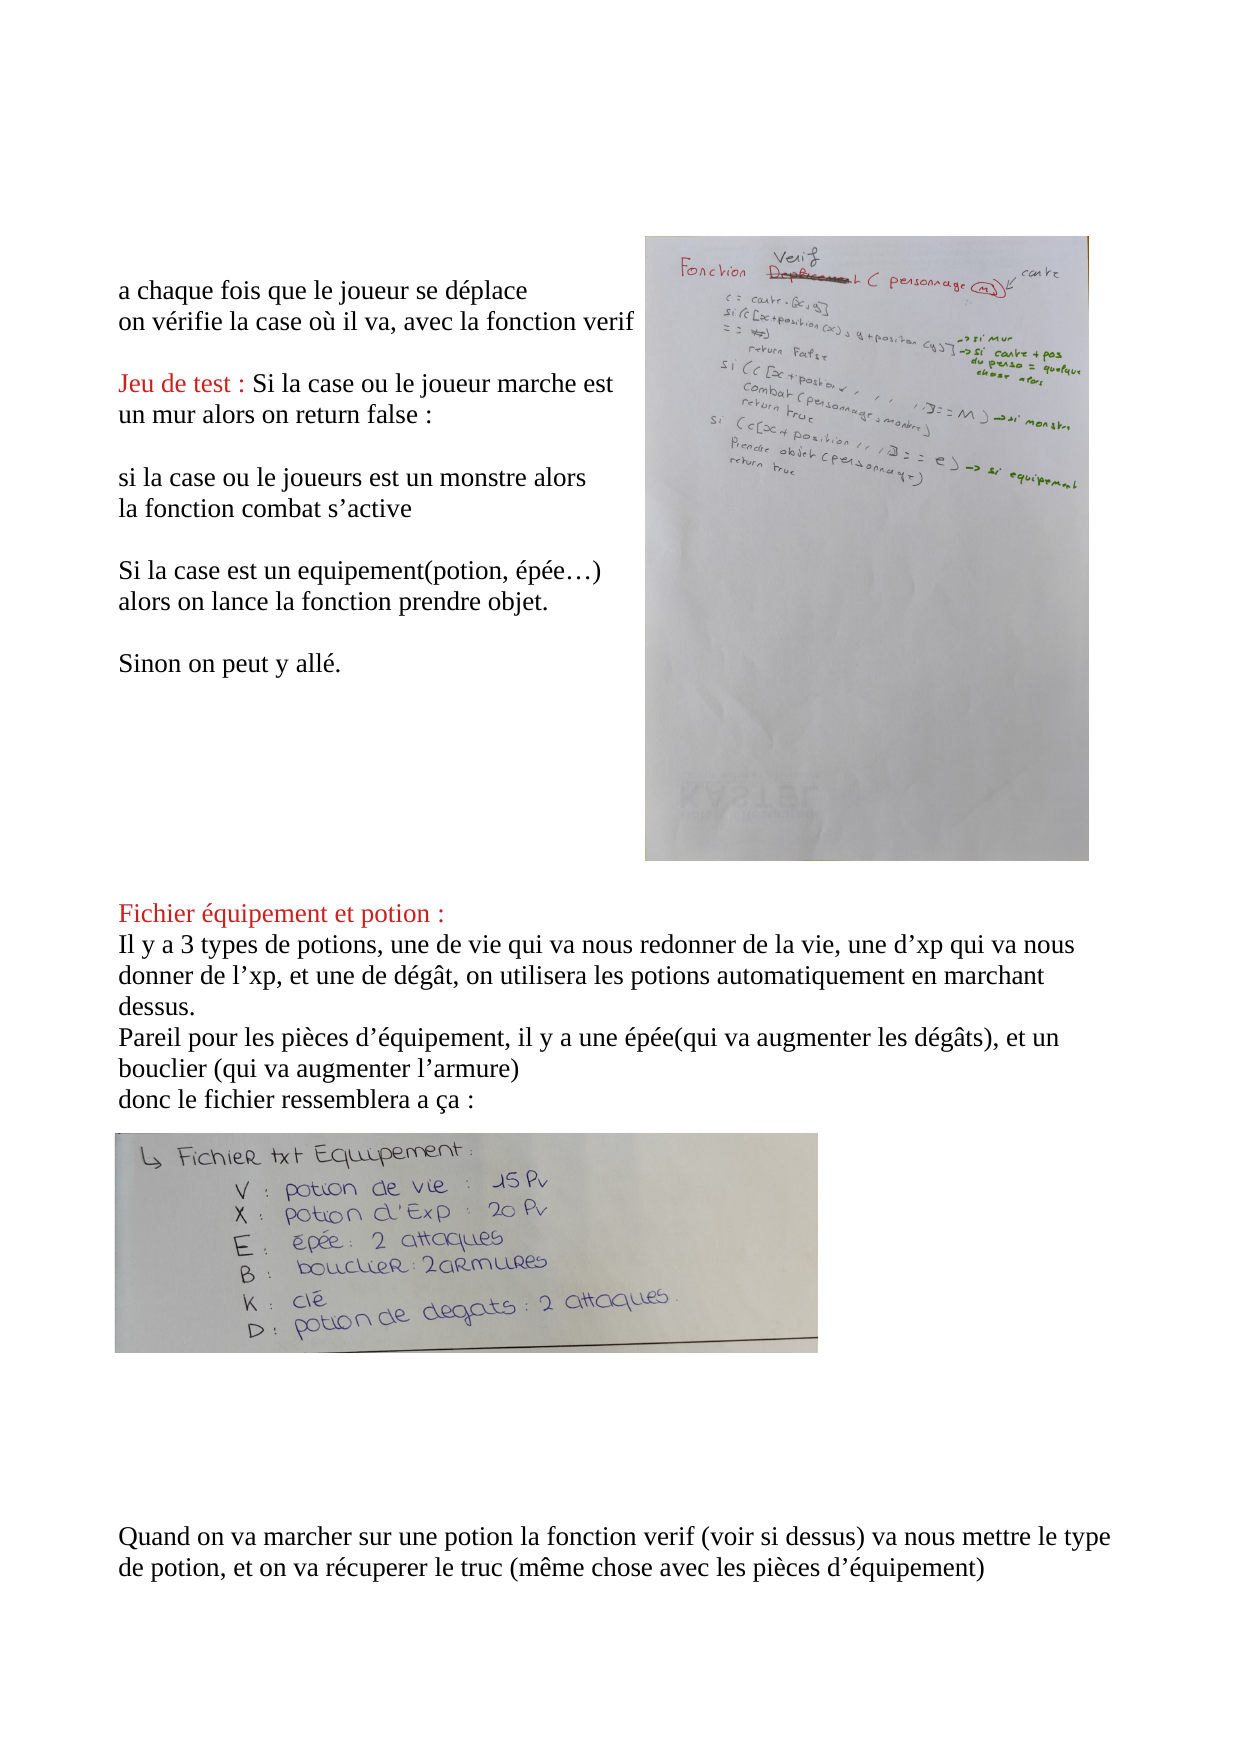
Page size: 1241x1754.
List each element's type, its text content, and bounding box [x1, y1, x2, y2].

text [1089, 585, 1122, 616]
text alors on lance la fonction prendre objet. [118, 585, 645, 616]
text [1089, 492, 1122, 523]
text [1089, 554, 1122, 585]
text Quand on va marcher sur une potion la fonction verif (voir si dessus) va nous mettre le type de potion, et on va récuperer le truc (même chose avec les pièces d’équipement) [118, 1520, 1122, 1582]
text Si la case est un equipement(potion, épée…) [118, 554, 645, 585]
text [1089, 398, 1122, 429]
text si la case ou le joueurs est un monstre alors [118, 461, 645, 492]
text Jeu de test : Si la case ou le joueur marche est [118, 367, 645, 398]
text Il y a 3 types de potions, une de vie qui va nous redonner de la vie, une d’xp qui va nous donner de l’xp, et une de dégât, on utilisera les potions automatiquement en marchant dessus. [118, 928, 1122, 1021]
text [1089, 461, 1122, 492]
picture [645, 236, 1089, 861]
text [1089, 648, 1122, 679]
text la fonction combat s’active [118, 492, 645, 523]
text a chaque fois que le joueur se déplace [118, 274, 645, 305]
text Fichier équipement et potion : [118, 897, 1122, 928]
picture [115, 1241, 818, 1287]
text donc le fichier ressemblera a ça : [118, 1084, 1122, 1115]
text [1089, 367, 1122, 398]
text [1089, 274, 1122, 305]
text [1089, 305, 1122, 336]
text Pareil pour les pièces d’équipement, il y a une épée(qui va augmenter les dégâts), et un bouclier (qui va augmenter l’armure) [118, 1021, 1122, 1084]
text Sinon on peut y allé. [118, 648, 645, 679]
text on vérifie la case où il va, avec la fonction verif [118, 305, 645, 336]
text un mur alors on return false : [118, 398, 645, 429]
